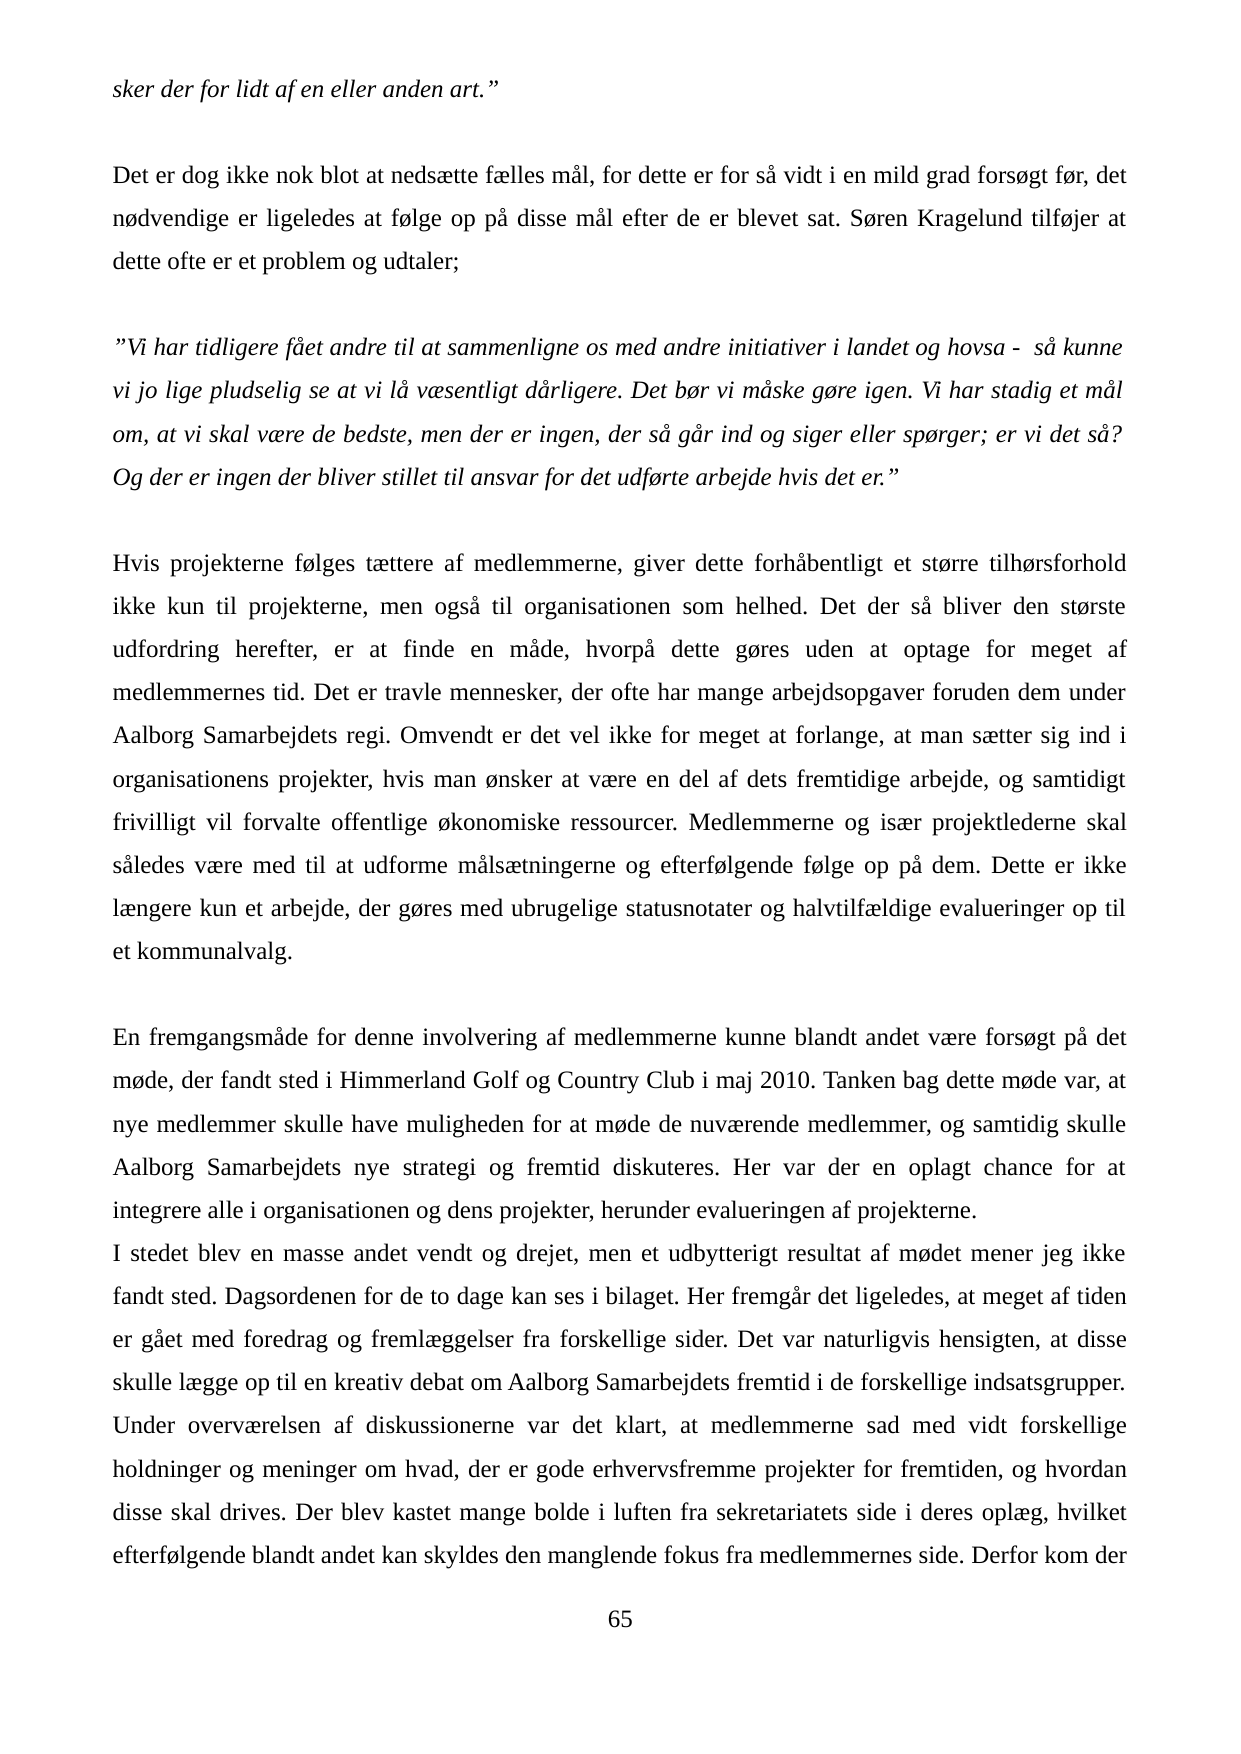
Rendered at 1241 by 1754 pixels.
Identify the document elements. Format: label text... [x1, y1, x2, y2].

text I stedet blev en masse andet vendt og drejet, men et udbytterigt resultat af mødet mener jeg ikke fandt sted. Dagsordenen for de to dage kan ses i bilaget. Her fremgår det ligeledes, at meget af tiden er gået med foredrag og fremlæggelser fra forskellige sider. Det var naturligvis hensigten, at disse skulle lægge op til en kreativ debat om Aalborg Samarbejdets fremtid i de forskellige indsatsgrupper. Under overværelsen af diskussionerne var det klart, at medlemmerne sad med vidt forskellige holdninger og meninger om hvad, der er gode erhvervsfremme projekter for fremtiden, og hvordan disse skal drives. Der blev kastet mange bolde i luften fra sekretariatets side i deres oplæg, hvilket efterfølgende blandt andet kan skyldes den manglende fokus fra medlemmernes side. Derfor kom der [112, 1238, 1128, 1569]
text Hvis projekterne følges tættere af medlemmerne, giver dette forhåbentligt et større tilhørsforhold ikke kun til projekterne, men også til organisationen som helhed. Det der så bliver den største udfordring herefter, er at finde en måde, hvorpå dette gøres uden at optage for meget af medlemmernes tid. Det er travle mennesker, der ofte har mange arbejdsopgaver foruden dem under Aalborg Samarbejdets regi. Omvendt er det vel ikke for meget at forlange, at man sætter sig ind i organisationens projekter, hvis man ønsker at være en del af dets fremtidige arbejde, og samtidigt frivilligt vil forvalte offentlige økonomiske ressourcer. Medlemmerne og især projektlederne skal således være med til at udforme målsætningerne og efterfølgende følge op på dem. Dette er ikke længere kun et arbejde, der gøres med ubrugelige statusnotater og halvtilfældige evalueringer op til et kommunalvalg. [112, 548, 1128, 965]
text Det er dog ikke nok blot at nedsætte fælles mål, for dette er for så vidt i en mild grad forsøgt før, det nødvendige er ligeledes at følge op på disse mål efter de er blevet sat. Søren Kragelund tilføjer at dette ofte er et problem og udtaler; [112, 160, 1128, 275]
text ”Vi har tidligere fået andre til at sammenligne os med andre initiativer i landet og hovsa - så kunne vi jo lige pludselig se at vi lå væsentligt dårligere. Det bør vi måske gøre igen. Vi har stadig et mål om, at vi skal være de bedste, men der er ingen, der så går ind og siger eller spørger; er vi det så? Og der er ingen der bliver stillet til ansvar for det udførte arbejde hvis det er.” [112, 332, 1128, 491]
text En fremgangsmåde for denne involvering af medlemmerne kunne blandt andet være forsøgt på det møde, der fandt sted i Himmerland Golf og Country Club i maj 2010. Tanken bag dette møde var, at nye medlemmer skulle have muligheden for at møde de nuværende medlemmer, og samtidig skulle Aalborg Samarbejdets nye strategi og fremtid diskuteres. Her var der en oplagt chance for at integrere alle i organisationen og dens projekter, herunder evalueringen af projekterne. [112, 1022, 1128, 1224]
text sker der for lidt af en eller anden art.” [112, 74, 1128, 102]
